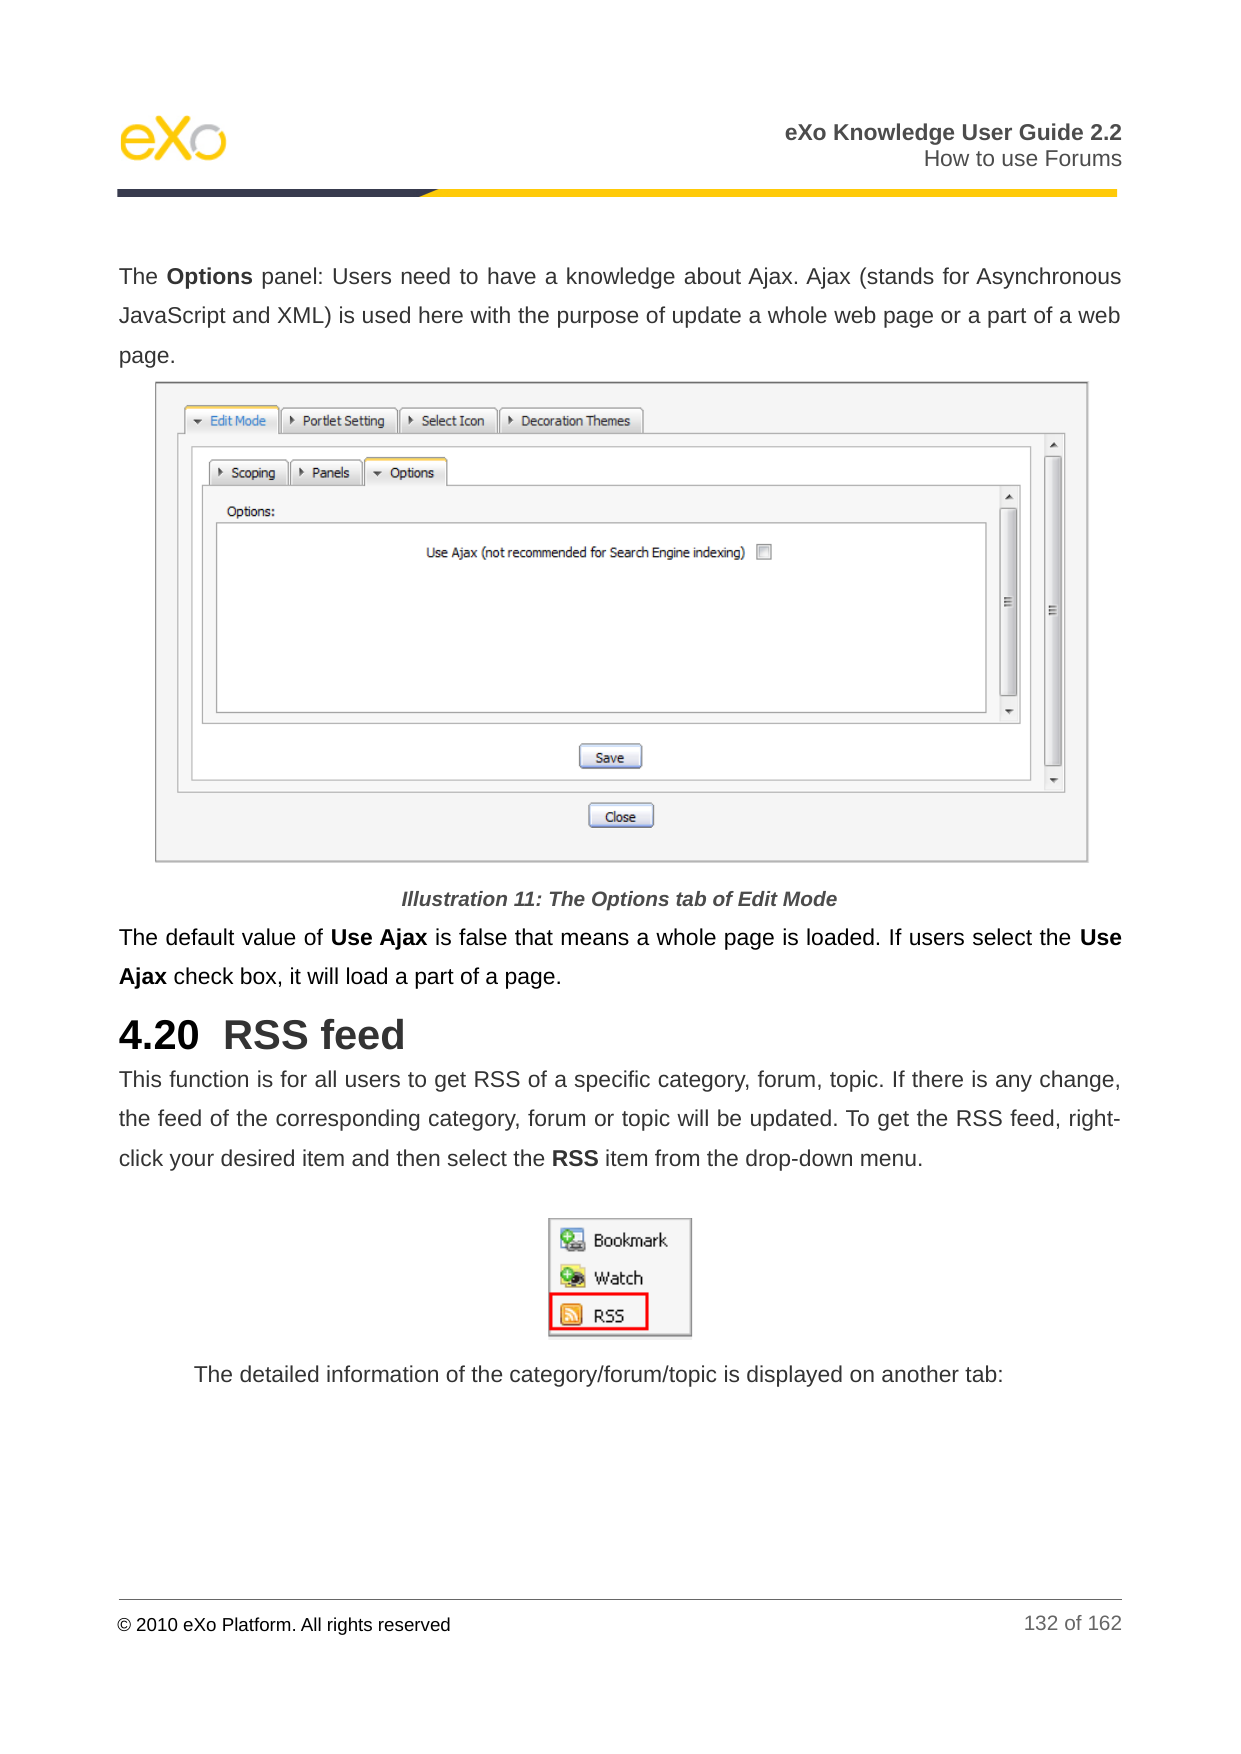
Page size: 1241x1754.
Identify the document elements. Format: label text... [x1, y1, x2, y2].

text The default value of Use Ajax is false that means a whole page is loaded. If users select the Use Ajax check box, it will load a part of a page. [118, 863, 1122, 989]
text Illustration 11: The Options tab of Edit Mode [138, 863, 1102, 911]
picture [548, 1218, 693, 1340]
picture [155, 381, 1090, 863]
picture [120, 115, 227, 161]
subtitle RSS feed [118, 1010, 1122, 1058]
picture [117, 189, 1118, 197]
text The Options panel: Users need to have a knowledge about Ajax. Ajax (stands for Asynchronous JavaScript and XML) is used here with the purpose of update a whole web page or a part of a web page. [118, 263, 1122, 368]
text This function is for all users to get RSS of a specific category, forum, topic. If there is any change, the feed of the corresponding category, forum or topic will be updated. To get the RSS feed, right-click your desired item and then select the RSS item from the drop-down menu. [118, 1066, 1122, 1171]
list The detailed information of the category/forum/topic is displayed on another tab: [156, 1340, 1122, 1387]
